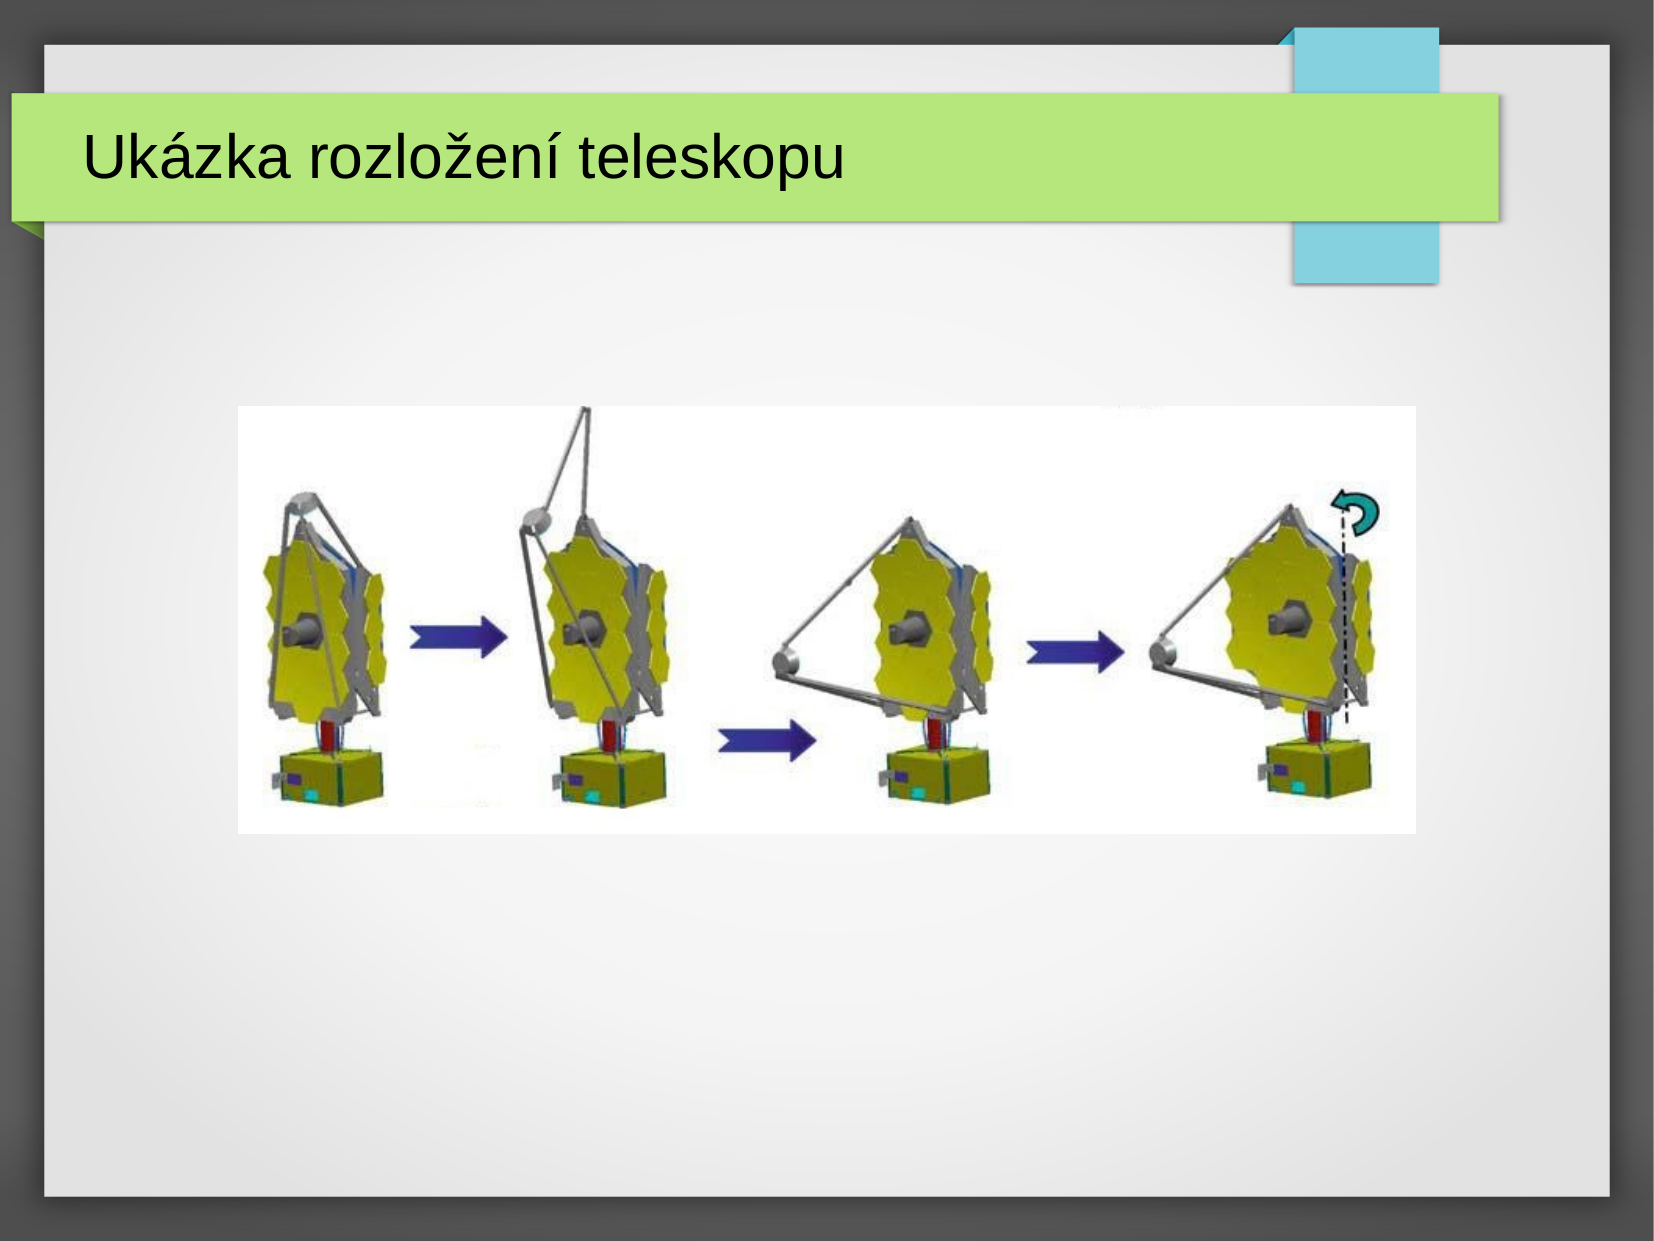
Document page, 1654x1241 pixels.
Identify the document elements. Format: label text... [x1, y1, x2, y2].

picture [0, 0, 1654, 1241]
text_box Ukázka rozložení teleskopu [82, 94, 1264, 213]
